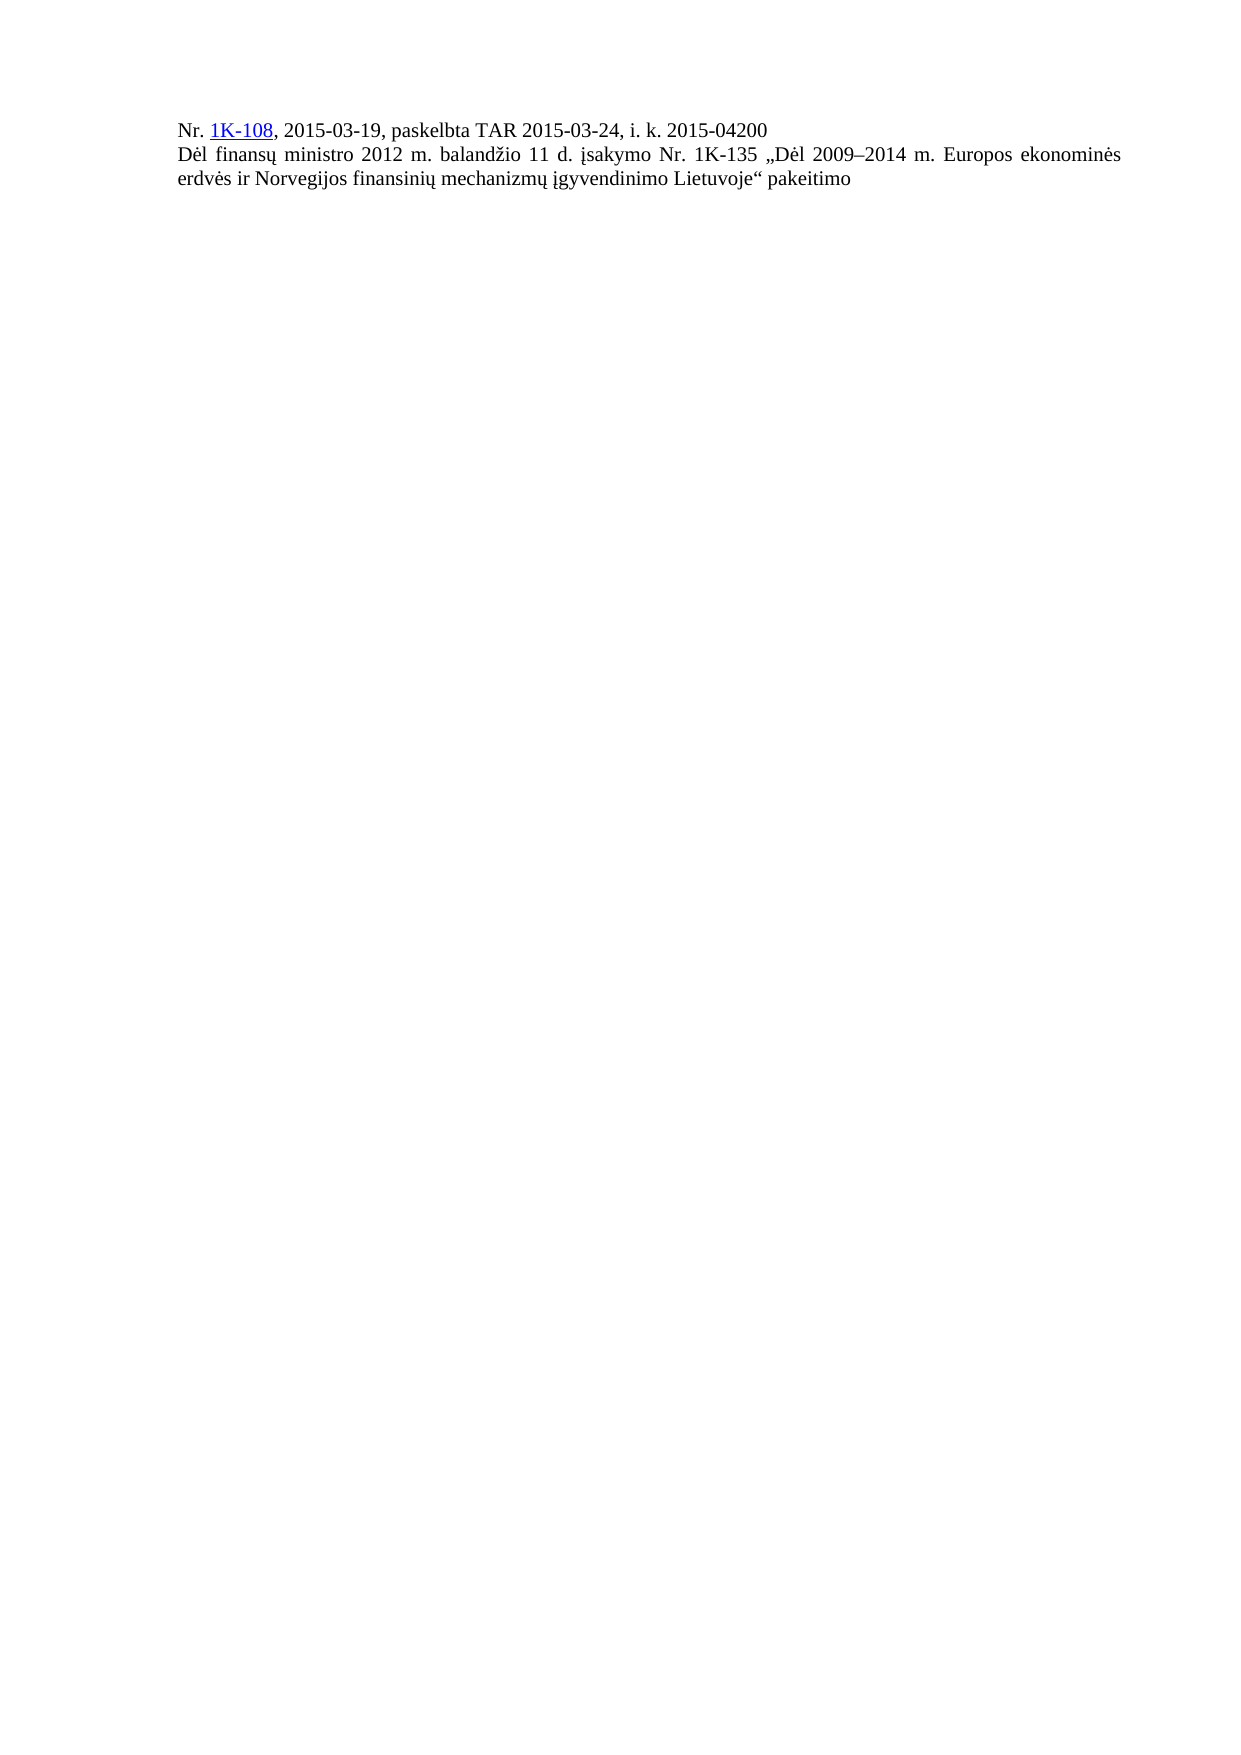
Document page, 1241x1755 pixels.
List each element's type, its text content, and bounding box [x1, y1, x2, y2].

text Dėl finansų ministro 2012 m. balandžio 11 d. įsakymo Nr. 1K-135 „Dėl 2009–2014 m. Europos ekonominės erdvės ir Norvegijos finansinių mechanizmų įgyvendinimo Lietuvoje“ pakeitimo [177, 142, 1122, 190]
text Nr. 1K-108, 2015-03-19, paskelbta TAR 2015-03-24, i. k. 2015-04200 [177, 118, 1122, 142]
